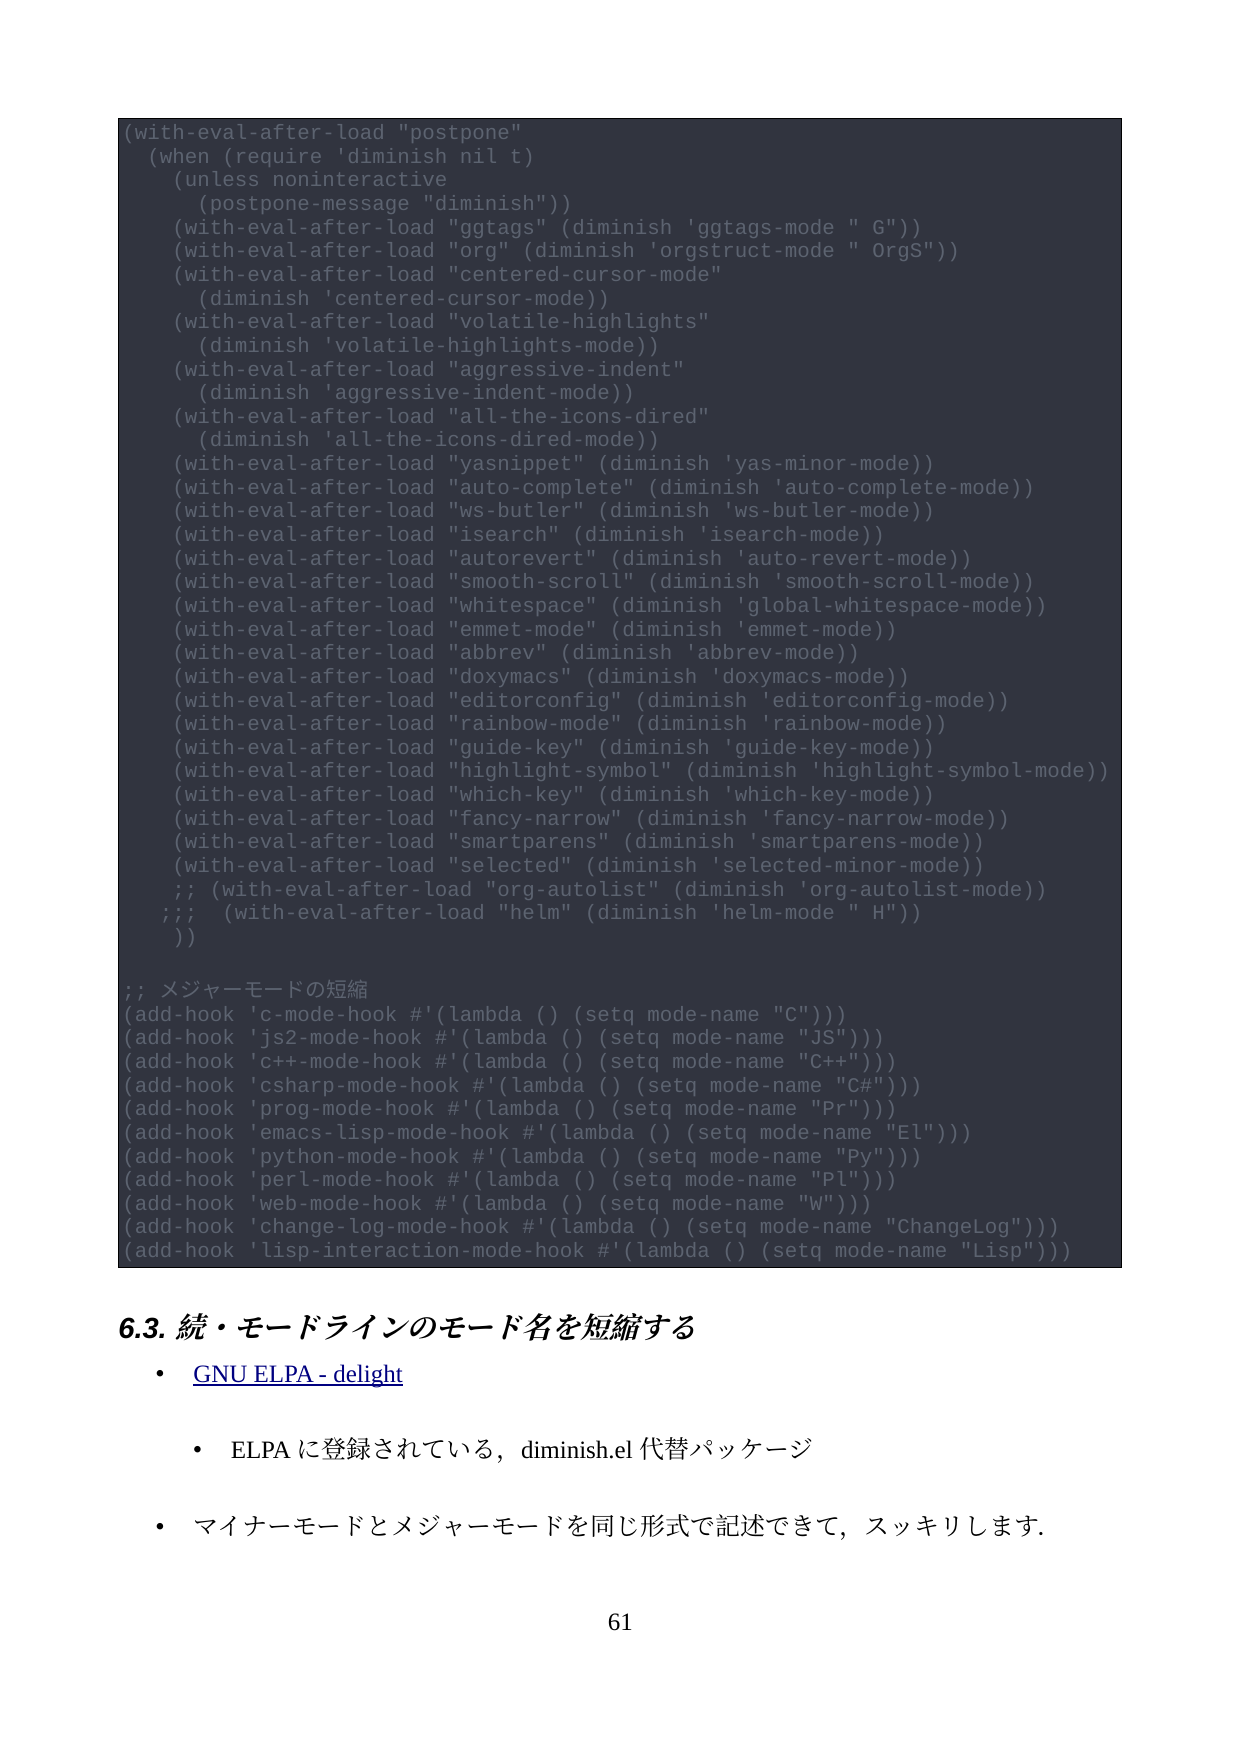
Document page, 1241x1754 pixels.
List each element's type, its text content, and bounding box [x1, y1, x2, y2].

text (diminish 'centered-cursor-mode)) [119, 284, 1121, 307]
text (diminish 'aggressive-indent-mode)) [119, 378, 1121, 402]
text (diminish 'volatile-highlights-mode)) [119, 331, 1121, 354]
text (with-eval-after-load "highlight-symbol" (diminish 'highlight-symbol-mode)) [119, 757, 1121, 780]
text ;;; (with-eval-after-load "helm" (diminish 'helm-mode " H")) [119, 898, 1121, 922]
list ELPAに登録されている，diminish.el 代替パッケージ [193, 1429, 1122, 1494]
text (with-eval-after-load "all-the-icons-dired" [119, 402, 1121, 426]
subtitle 続・モードラインのモード名を短縮する [118, 1305, 1122, 1347]
text (with-eval-after-load "doxymacs" (diminish 'doxymacs-mode)) [119, 662, 1121, 686]
text (postpone-message "diminish")) [119, 189, 1121, 213]
text (with-eval-after-load "abbrev" (diminish 'abbrev-mode)) [119, 638, 1121, 662]
text (with-eval-after-load "ggtags" (diminish 'ggtags-mode " G")) [119, 213, 1121, 236]
text (with-eval-after-load "aggressive-indent" [119, 354, 1121, 378]
text (add-hook 'js2-mode-hook #'(lambda () (setq mode-name "JS"))) [119, 1023, 1121, 1047]
text (with-eval-after-load "fancy-narrow" (diminish 'fancy-narrow-mode)) [119, 804, 1121, 827]
text (add-hook 'lisp-interaction-mode-hook #'(lambda () (setq mode-name "Lisp"))) [119, 1236, 1121, 1267]
text (unless noninteractive [119, 165, 1121, 189]
text (with-eval-after-load "ws-butler" (diminish 'ws-butler-mode)) [119, 496, 1121, 520]
text (with-eval-after-load "whitespace" (diminish 'global-whitespace-mode)) [119, 591, 1121, 615]
text (with-eval-after-load "which-key" (diminish 'which-key-mode)) [119, 780, 1121, 804]
text (add-hook 'web-mode-hook #'(lambda () (setq mode-name "W"))) [119, 1189, 1121, 1213]
text (add-hook 'python-mode-hook #'(lambda () (setq mode-name "Py"))) [119, 1142, 1121, 1165]
text (add-hook 'c++-mode-hook #'(lambda () (setq mode-name "C++"))) [119, 1047, 1121, 1071]
text (with-eval-after-load "smooth-scroll" (diminish 'smooth-scroll-mode)) [119, 567, 1121, 591]
text (with-eval-after-load "guide-key" (diminish 'guide-key-mode)) [119, 733, 1121, 757]
text (add-hook 'change-log-mode-hook #'(lambda () (setq mode-name "ChangeLog"))) [119, 1213, 1121, 1236]
text )) [119, 922, 1121, 946]
text (with-eval-after-load "postpone" [119, 119, 1121, 142]
text (with-eval-after-load "isearch" (diminish 'isearch-mode)) [119, 520, 1121, 544]
text (with-eval-after-load "autorevert" (diminish 'auto-revert-mode)) [119, 544, 1121, 567]
text (when (require 'diminish nil t) [119, 142, 1121, 165]
text (diminish 'all-the-icons-dired-mode)) [119, 426, 1121, 449]
list GNU ELPA - delight [156, 1359, 1122, 1417]
text (add-hook 'emacs-lisp-mode-hook #'(lambda () (setq mode-name "El"))) [119, 1118, 1121, 1142]
text (with-eval-after-load "volatile-highlights" [119, 307, 1121, 331]
text (with-eval-after-load "editorconfig" (diminish 'editorconfig-mode)) [119, 686, 1121, 709]
text (with-eval-after-load "selected" (diminish 'selected-minor-mode)) [119, 851, 1121, 875]
text (with-eval-after-load "auto-complete" (diminish 'auto-complete-mode)) [119, 473, 1121, 496]
text (with-eval-after-load "rainbow-mode" (diminish 'rainbow-mode)) [119, 709, 1121, 733]
list マイナーモードとメジャーモードを同じ形式で記述できて，スッキリします． [156, 1507, 1122, 1571]
text ;; (with-eval-after-load "org-autolist" (diminish 'org-autolist-mode)) [119, 875, 1121, 898]
text (with-eval-after-load "centered-cursor-mode" [119, 260, 1121, 284]
text (with-eval-after-load "emmet-mode" (diminish 'emmet-mode)) [119, 615, 1121, 638]
text (with-eval-after-load "org" (diminish 'orgstruct-mode " OrgS")) [119, 236, 1121, 260]
text (with-eval-after-load "yasnippet" (diminish 'yas-minor-mode)) [119, 449, 1121, 473]
text (with-eval-after-load "smartparens" (diminish 'smartparens-mode)) [119, 827, 1121, 851]
text (add-hook 'perl-mode-hook #'(lambda () (setq mode-name "Pl"))) [119, 1165, 1121, 1189]
text (add-hook 'csharp-mode-hook #'(lambda () (setq mode-name "C#"))) [119, 1071, 1121, 1094]
text (add-hook 'c-mode-hook #'(lambda () (setq mode-name "C"))) [119, 1000, 1121, 1023]
text (add-hook 'prog-mode-hook #'(lambda () (setq mode-name "Pr"))) [119, 1094, 1121, 1118]
text ;; メジャーモードの短縮 [119, 969, 1121, 1000]
